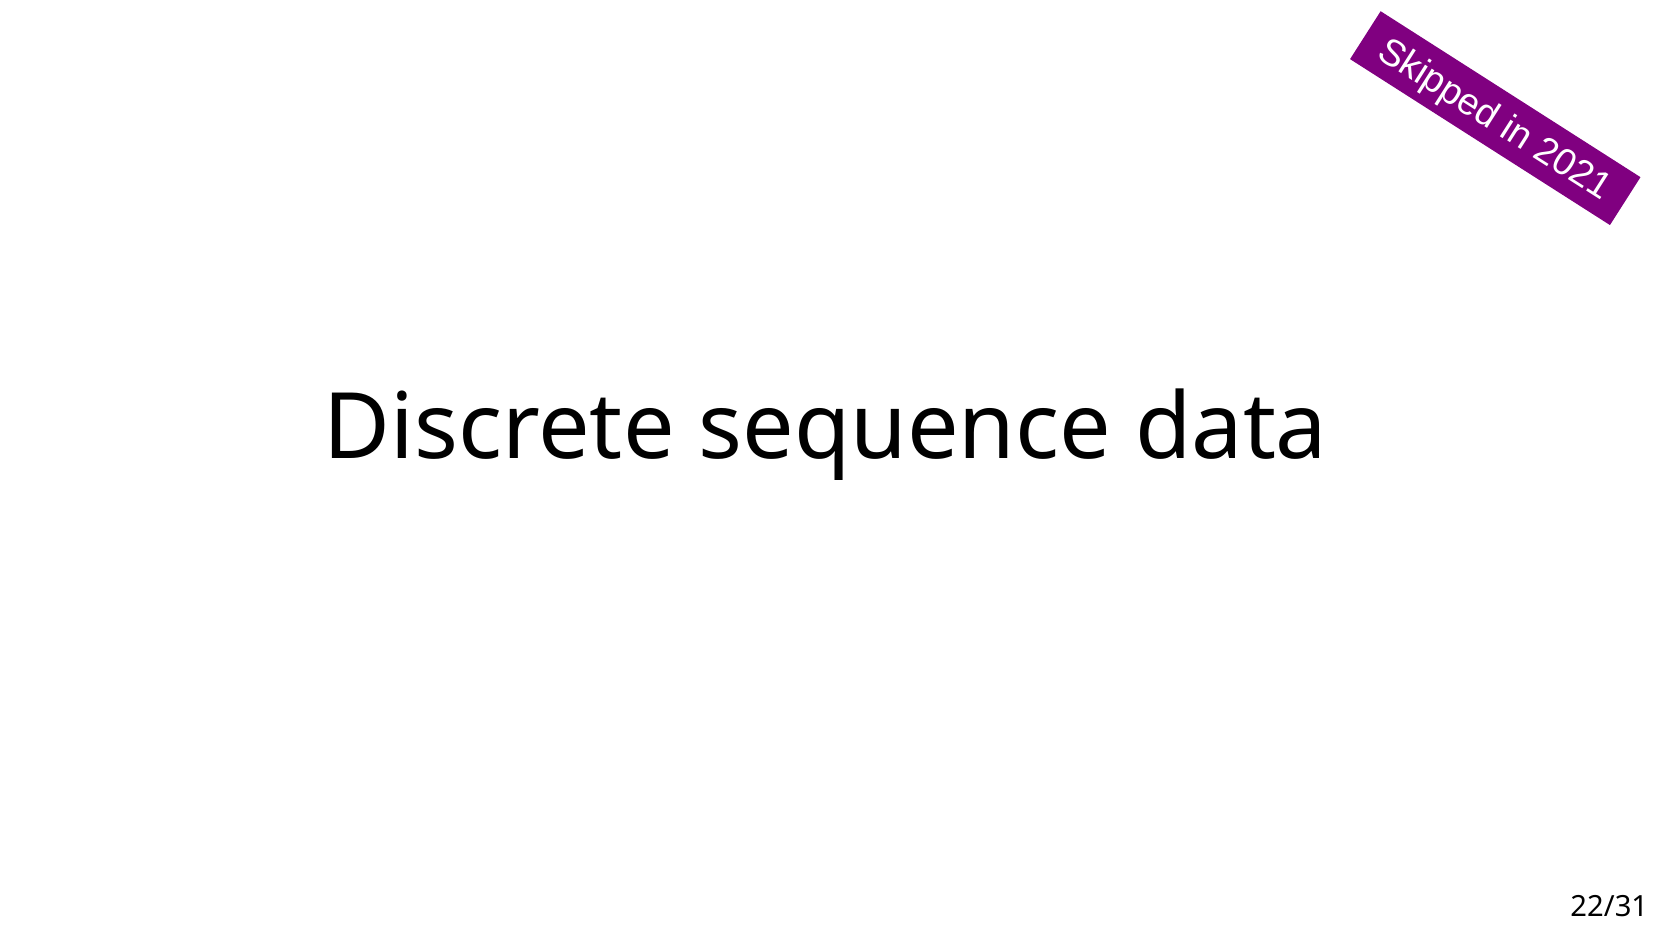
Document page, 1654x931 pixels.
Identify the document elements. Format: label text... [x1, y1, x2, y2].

title Discrete sequence data [81, 345, 1570, 501]
text_box Skipped in 2021 [1350, 11, 1641, 226]
